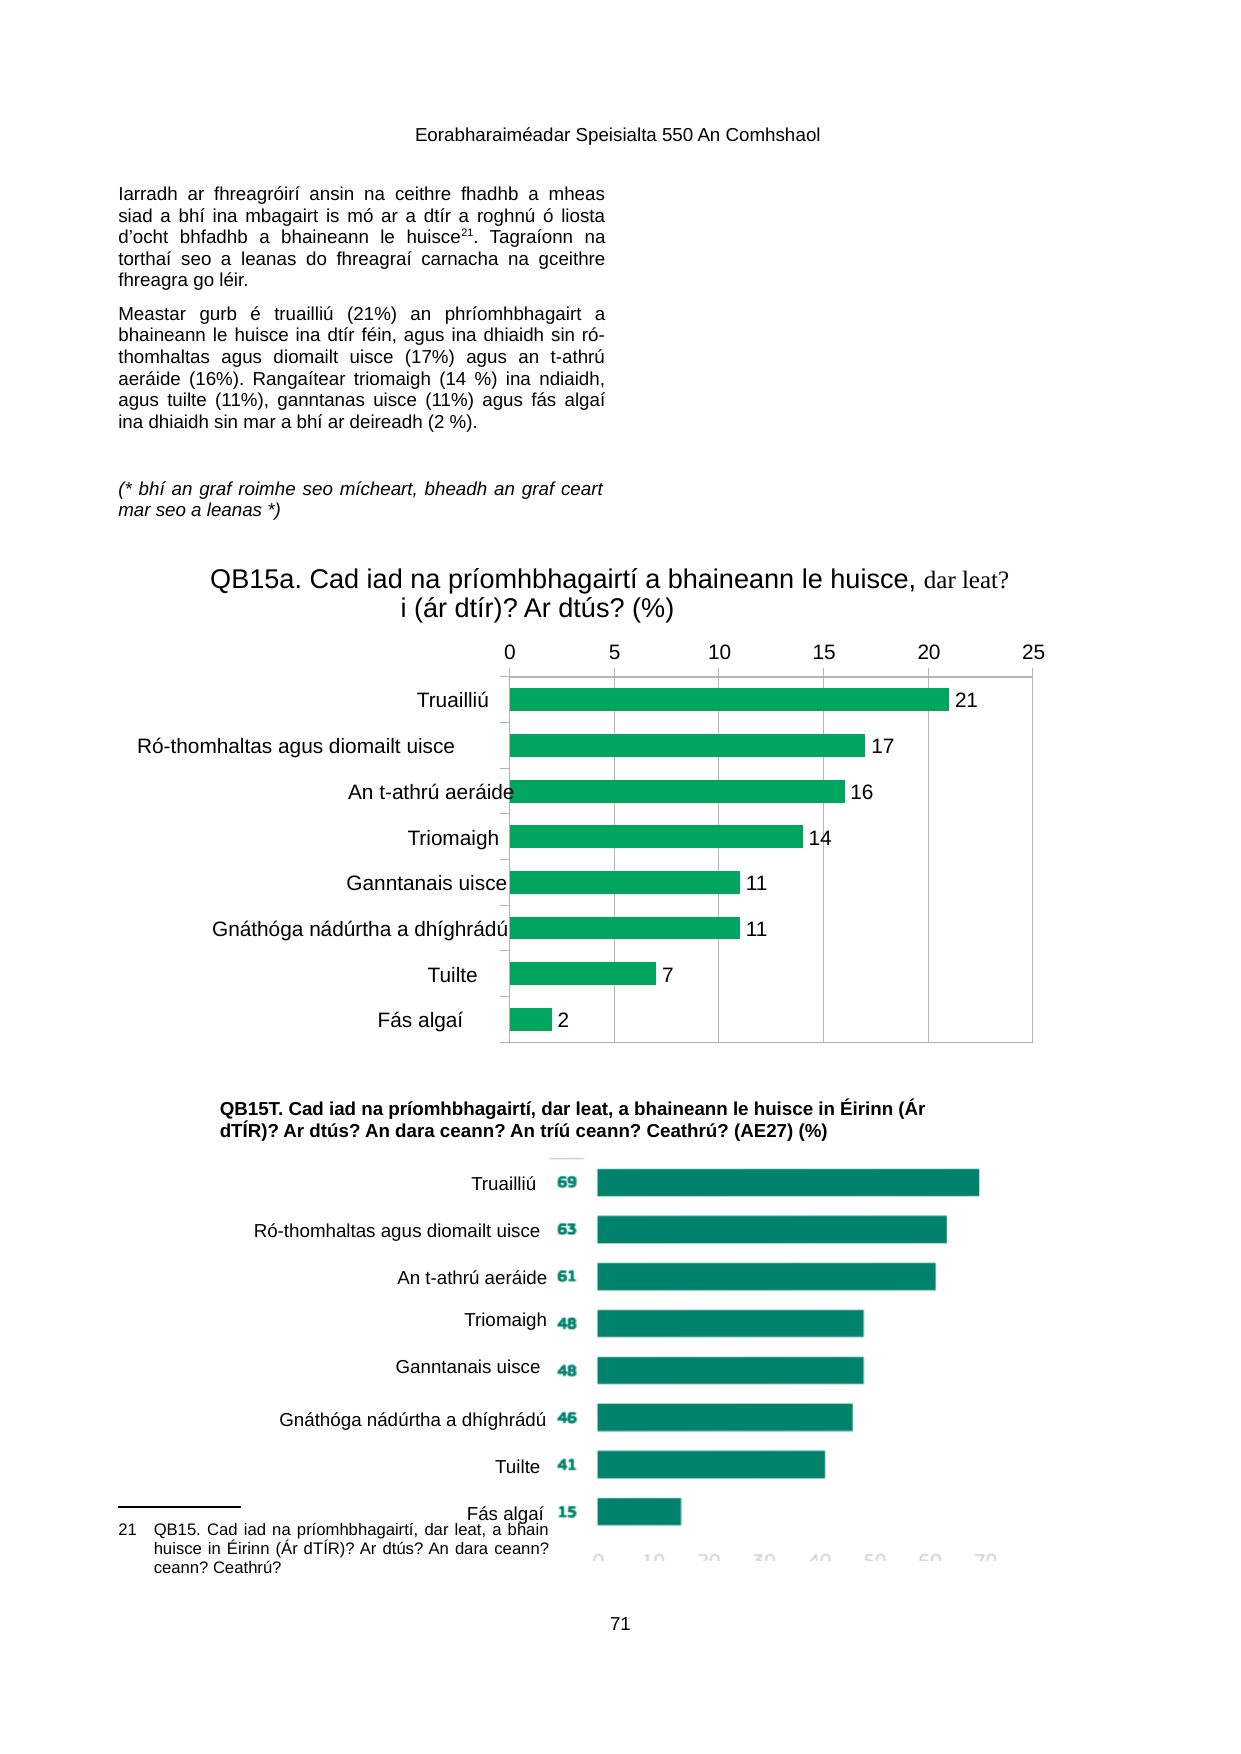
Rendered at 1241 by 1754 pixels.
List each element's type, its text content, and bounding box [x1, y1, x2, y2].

text QB15. Cad iad na príomhbhagairtí, dar leat, a bhaineann le huisce in Éirinn (Ár dTÍR)? Ar dtús? An dara ceann? An tríú ceann? Ceathrú? [118, 1519, 605, 1577]
picture [549, 1149, 996, 1561]
text Iarradh ar fhreagróirí ansin na ceithre fhadhb a mheas siad a bhí ina mbagairt is mó ar a dtír a roghnú ó liosta d’ocht bhfadhb a bhaineann le huisce. Tagraíonn na torthaí seo a leanas do fhreagraí carnacha na gceithre fhreagra go léir. [118, 183, 605, 291]
text (* bhí an graf roimhe seo mícheart, bheadh an graf ceart mar seo a leanas *) [118, 477, 605, 521]
text Meastar gurb é truailliú (21%) an phríomhbhagairt a bhaineann le huisce ina dtír féin, agus ina dhiaidh sin ró-thomhaltas agus diomailt uisce (17%) agus an t-athrú aeráide (16%). Rangaítear triomaigh (14 %) ina ndiaidh, agus tuilte (11%), ganntanas uisce (11%) agus fás algaí ina dhiaidh sin mar a bhí ar deireadh (2 %). [118, 303, 605, 432]
